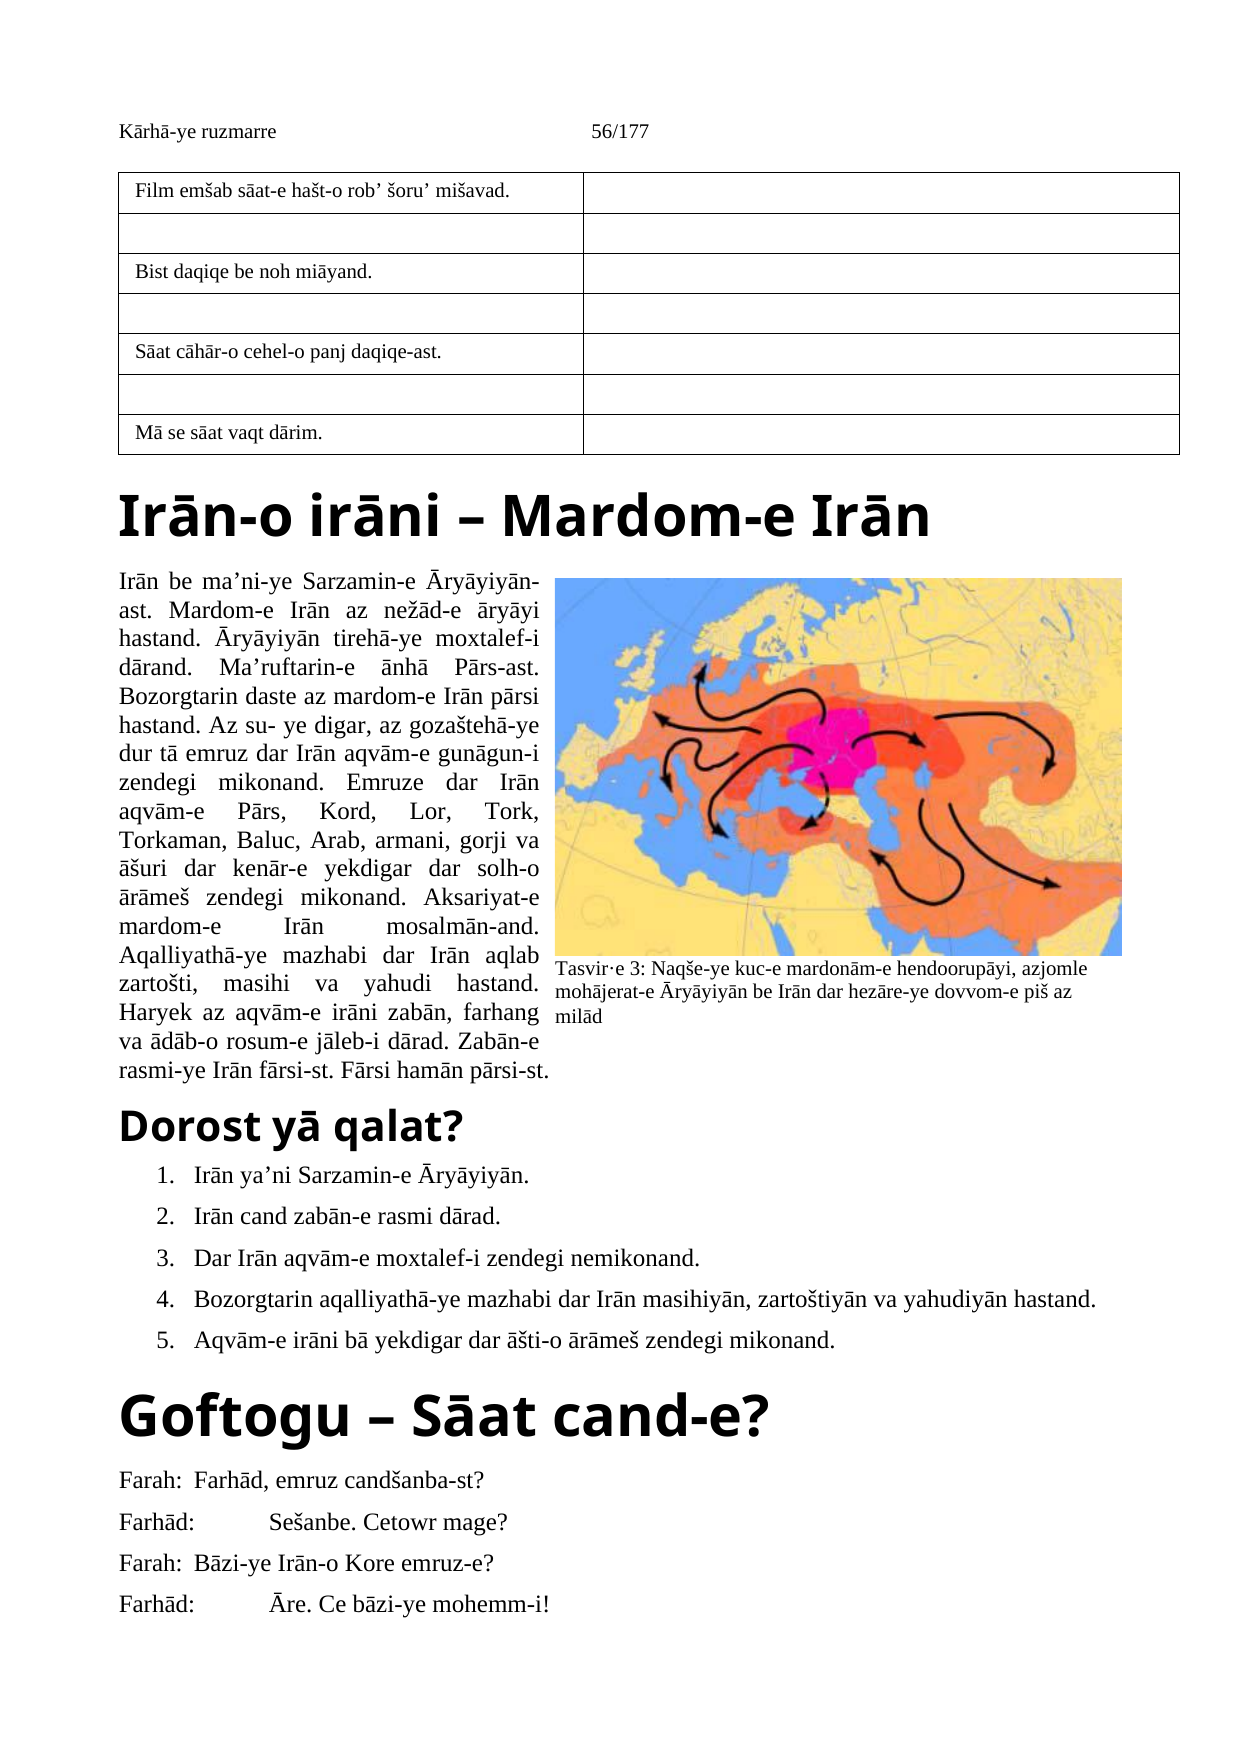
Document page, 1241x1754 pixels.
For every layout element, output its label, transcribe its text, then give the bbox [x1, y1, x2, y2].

list Aqvām‐e irāni bā yekdigar dar āšti‐o ārāmeš zendegi mikonand. [156, 1325, 1122, 1354]
list Irān ya’ni Sarzamin‐e Āryāyiyān. [156, 1160, 1122, 1189]
subtitle Dorost yā qalat? [118, 1096, 1122, 1154]
list Bozorgtarin aqalliyathā‐ye mazhabi dar Irān masihiyān, zartoštiyān va yahudiyān hastand. [156, 1284, 1122, 1313]
list Irān cand zabān‐e rasmi dārad. [156, 1201, 1122, 1230]
table_cell [584, 334, 1179, 374]
picture [554, 578, 1122, 956]
table_cell [584, 415, 1179, 454]
table_cell Bist daqiqe be noh miāyand. [119, 254, 583, 293]
text Farhād: Sešanbe. Cetowr mage? [118, 1507, 1122, 1536]
text Tasvir·e 3: Naqše‐ye kuc‐e mardonām‐e hendoorupāyi, azjomle mohājerat‐e Āryāyiyān be Irān dar hezāre‐ye dovvom‐e piš az milād [555, 956, 1122, 1028]
text Farhād: Āre. Ce bāzi‐ye mohemm‐i! [118, 1589, 1122, 1618]
table_cell [584, 173, 1179, 212]
subtitle Irān‐o irāni – Mardom‐e Irān [118, 475, 1122, 553]
table_cell Film emšab sāat‐e hašt‐o rob’ šoru’ mišavad. [119, 173, 583, 212]
table_cell [584, 214, 1179, 253]
table_cell Mā se sāat vaqt dārim. [119, 415, 583, 454]
table_cell [119, 294, 583, 333]
table_cell Sāat cāhār‐o cehel‐o panj daqiqe‐ast. [119, 334, 583, 374]
text Farah: Farhād, emruz candšanba‐st? [118, 1466, 1122, 1494]
table_cell [584, 294, 1179, 333]
text Irān be ma’ni‐ye Sarzamin‐e Āryāyiyān‐ast. Mardom‐e Irān az nežād‐e āryāyi hastand. Āryāyiyān tirehā‐ye moxtalef‐i dārand. Ma’ruftarin‐e ānhā Pārs‐ast. Bozorgtarin daste az mardom‐e Irān pārsi hastand. Az su‐ ye digar, az gozaštehā‐ye dur tā emruz dar Irān aqvām‐e gunāgun‐i zendegi mikonand. Emruze dar Irān aqvām‐e Pārs, Kord, Lor, Tork, Torkaman, Baluc, Arab, armani, gorji va āšuri dar kenār‐e yekdigar dar solh‐o ārāmeš zendegi mikonand. Aksariyat‐e mardom‐e Irān mosalmān‐and. Aqalliyathā‐ye mazhabi dar Irān aqlab zartošti, masihi va yahudi hastand. Haryek az aqvām‐e irāni zabān, farhang va ādāb‐o rosum‐e jāleb‐i dārad. Zabān‐e rasmi‐ye Irān fārsi‐st. Fārsi hamān pārsi‐st. [118, 566, 1122, 1083]
subtitle Goftogu – Sāat cand‐e? [118, 1375, 1122, 1453]
table_cell [119, 375, 583, 414]
text Farah: Bāzi‐ye Irān‐o Kore emruz‐e? [118, 1548, 1122, 1577]
table_cell [119, 214, 583, 253]
list Dar Irān aqvām‐e moxtalef‐i zendegi nemikonand. [156, 1243, 1122, 1271]
table_cell [584, 254, 1179, 293]
table_cell [584, 375, 1179, 414]
